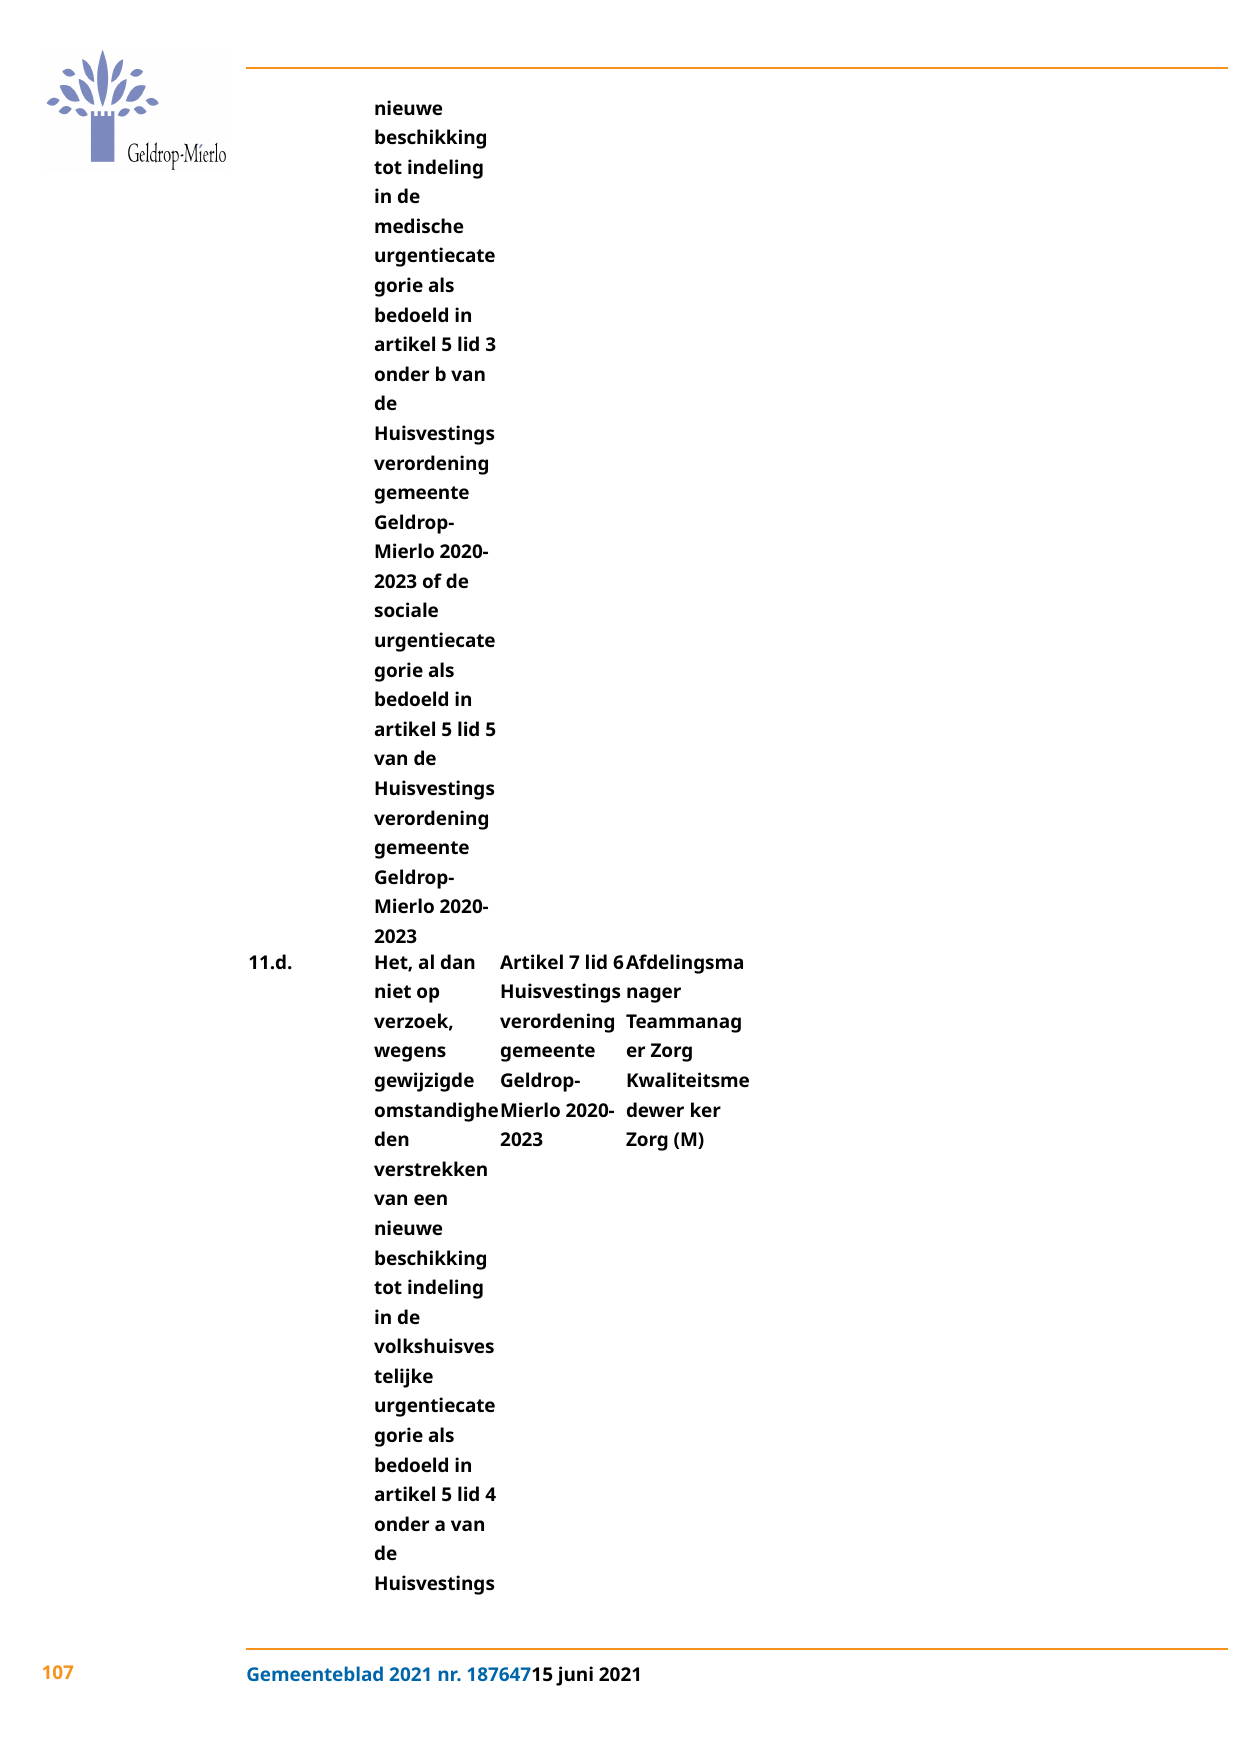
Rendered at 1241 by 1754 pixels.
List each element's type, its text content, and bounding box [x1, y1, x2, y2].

table_cell 11.d. [248, 949, 374, 1596]
table_cell nieuwe beschikking tot indeling in de medische urgentiecategorie als bedoeld in artikel 5 lid 3 onder b van de Huisvestingsverordening gemeente Geldrop-Mierlo 2020-2023 of de sociale urgentiecategorie als bedoeld in artikel 5 lid 5 van de Huisvestingsverordening gemeente Geldrop-Mierlo 2020-2023 [374, 95, 500, 949]
table_cell [500, 95, 626, 949]
table_cell [1004, 949, 1152, 1596]
table_cell [752, 95, 878, 949]
table_cell [1004, 95, 1152, 949]
table_cell Het, al dan niet op verzoek, wegens gewijzigde omstandigheden verstrekken van een nieuwe beschikking tot indeling in de volkshuisvestelijke urgentiecategorie als bedoeld in artikel 5 lid 4 onder a van de Huisvestings [374, 949, 500, 1596]
table_cell [878, 95, 1004, 949]
table_cell [626, 95, 752, 949]
table_cell [752, 949, 878, 1596]
table_cell Afdelingsmanager Teammanager Zorg Kwaliteitsmedewer ker Zorg (M) [626, 949, 752, 1596]
table_cell [878, 949, 1004, 1596]
table_cell Artikel 7 lid 6 Huisvestingsverordening gemeente Geldrop-Mierlo 2020-2023 [500, 949, 626, 1596]
table_cell [248, 95, 374, 949]
picture [41, 47, 231, 172]
